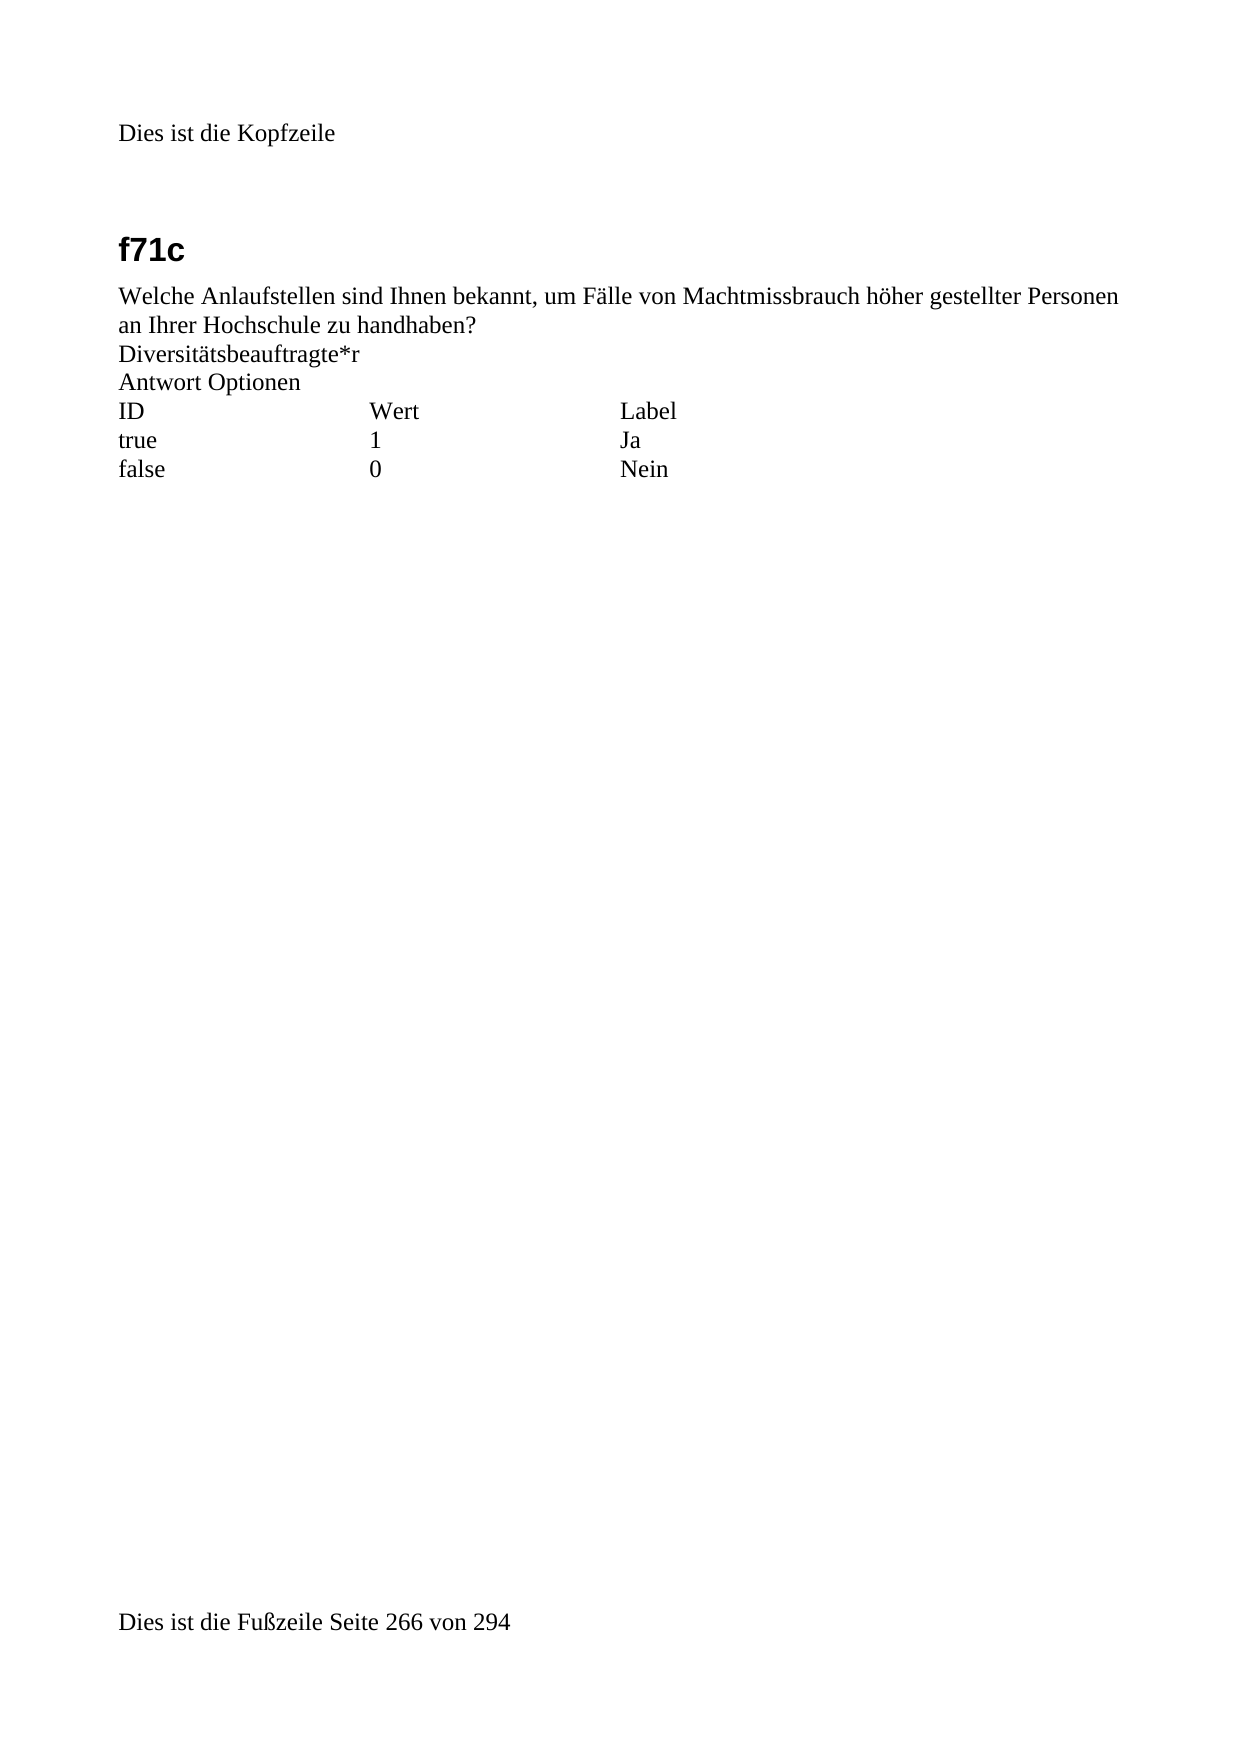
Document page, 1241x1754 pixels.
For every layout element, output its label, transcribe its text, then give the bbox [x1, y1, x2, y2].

text Antwort Optionen [118, 367, 1122, 396]
table_header ID [118, 396, 369, 425]
table_cell true [118, 425, 369, 454]
text Welche Anlaufstellen sind Ihnen bekannt, um Fälle von Machtmissbrauch höher gestellter Personen an Ihrer Hochschule zu handhaben? [118, 281, 1122, 339]
table_cell Nein [620, 454, 871, 482]
table_cell 0 [369, 454, 620, 482]
subtitle f71c [118, 230, 1122, 269]
table_cell 1 [369, 425, 620, 454]
text Diversitätsbeauftragte*r [118, 339, 1122, 367]
table_header Label [620, 396, 871, 425]
table_cell Ja [620, 425, 871, 454]
table_header Wert [369, 396, 620, 425]
table_cell false [118, 454, 369, 482]
